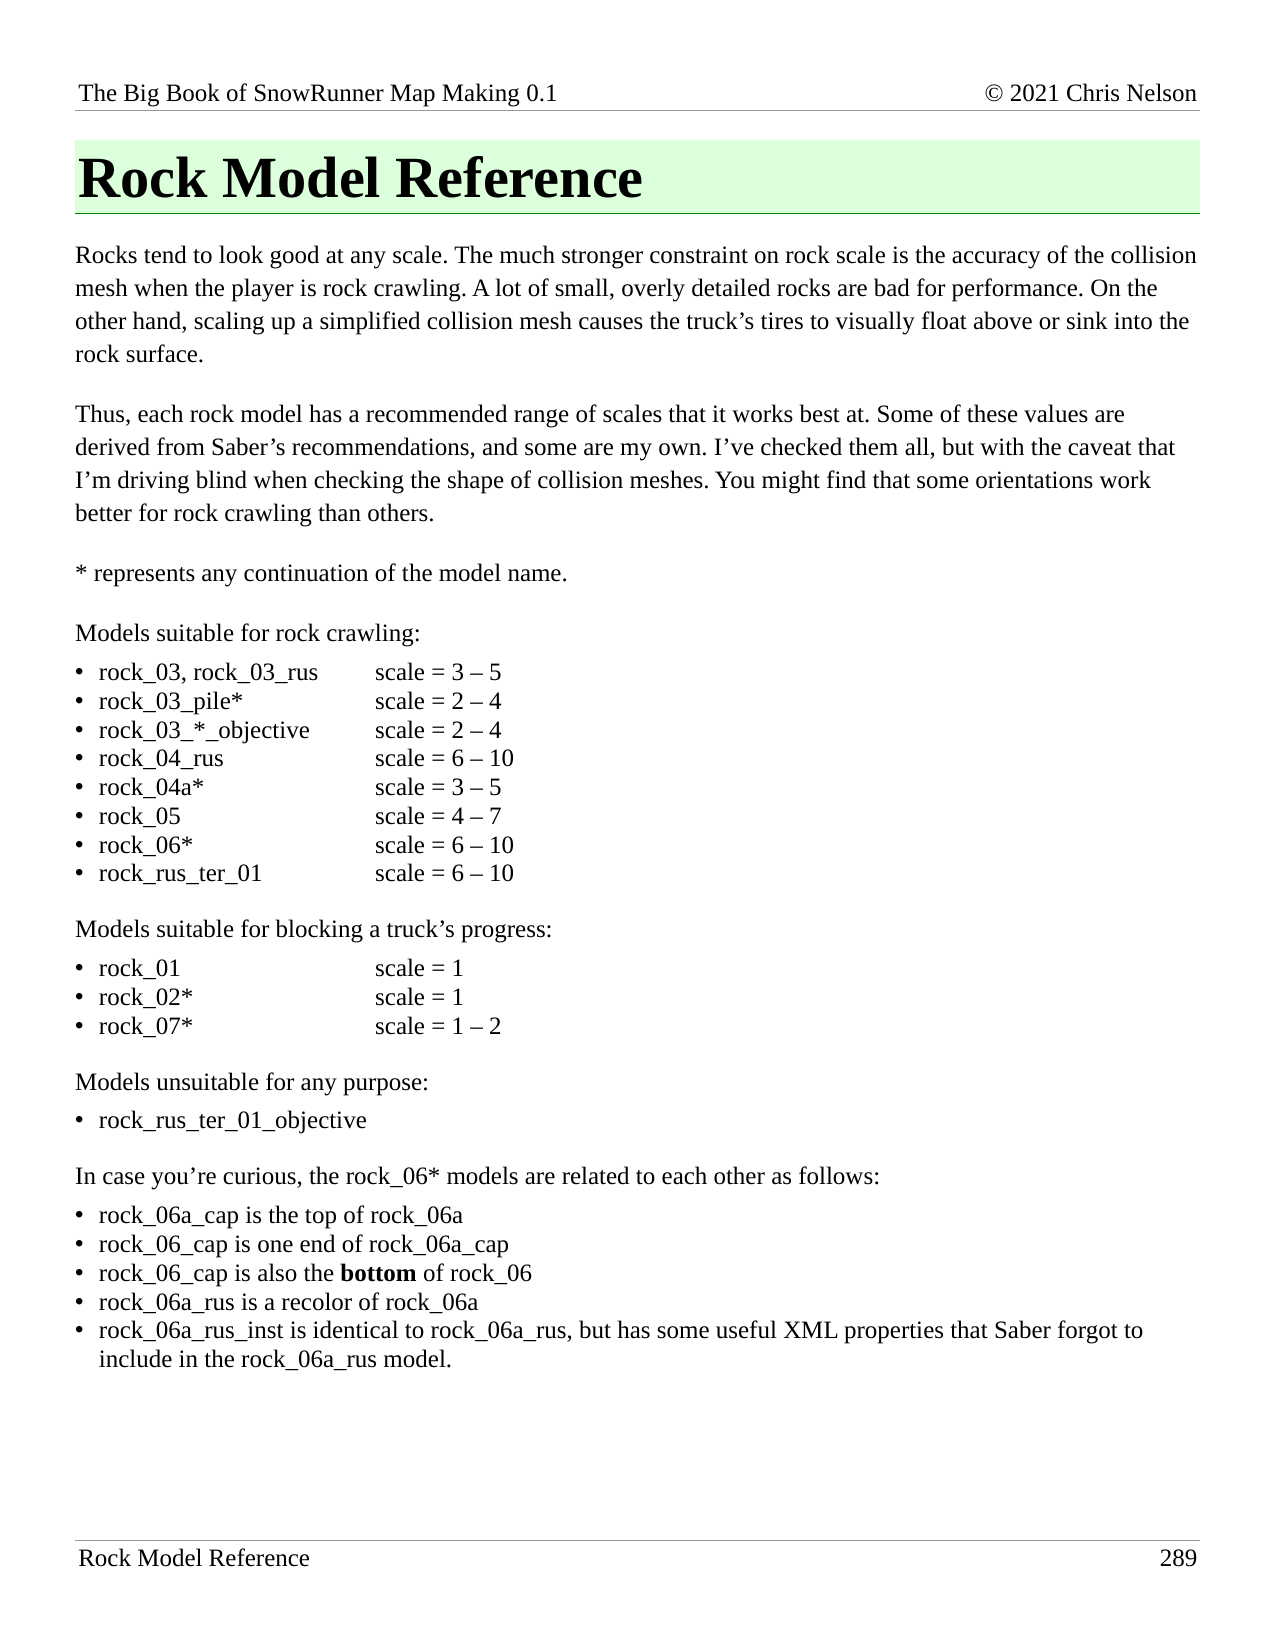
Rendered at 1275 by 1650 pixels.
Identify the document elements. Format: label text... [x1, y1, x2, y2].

list rock_04a* scale = 3 – 5 [75, 772, 1200, 801]
subtitle Models unsuitable for any purpose: [75, 1067, 1200, 1095]
text * represents any continuation of the model name. [75, 558, 1200, 587]
list rock_06a_cap is the top of rock_06a [75, 1200, 1200, 1229]
list rock_02* scale = 1 [75, 982, 1200, 1011]
list rock_06* scale = 6 – 10 [75, 830, 1200, 858]
list rock_01 scale = 1 [75, 953, 1200, 982]
subtitle Rock Model Reference [75, 140, 1200, 213]
list rock_03, rock_03_rus scale = 3 – 5 [75, 657, 1200, 686]
list rock_07* scale = 1 – 2 [75, 1011, 1200, 1039]
list rock_06a_rus_inst is identical to rock_06a_rus, but has some useful XML properties that Saber forgot to include in the rock_06a_rus model. [75, 1315, 1200, 1373]
list rock_rus_ter_01_objective [75, 1106, 1200, 1134]
list rock_06a_rus is a recolor of rock_06a [75, 1287, 1200, 1315]
list rock_06_cap is one end of rock_06a_cap [75, 1229, 1200, 1258]
text Thus, each rock model has a recommended range of scales that it works best at. Some of these values are derived from Saber’s recommendations, and some are my own. I’ve checked them all, but with the caveat that I’m driving blind when checking the shape of collision meshes. You might find that some orientations work better for rock crawling than others. [75, 399, 1200, 527]
list rock_03_pile* scale = 2 – 4 [75, 686, 1200, 715]
list rock_06_cap is also the bottom of rock_06 [75, 1258, 1200, 1287]
list rock_05 scale = 4 – 7 [75, 801, 1200, 830]
subtitle Models suitable for rock crawling: [75, 618, 1200, 647]
list rock_rus_ter_01 scale = 6 – 10 [75, 858, 1200, 887]
text Rocks tend to look good at any scale. The much stronger constraint on rock scale is the accuracy of the collision mesh when the player is rock crawling. A lot of small, overly detailed rocks are bad for performance. On the other hand, scaling up a simplified collision mesh causes the truck’s tires to visually float above or sink into the rock surface. [75, 240, 1200, 368]
list rock_03_*_objective scale = 2 – 4 [75, 715, 1200, 743]
subtitle Models suitable for blocking a truck’s progress: [75, 914, 1200, 943]
subtitle In case you’re curious, the rock_06* models are related to each other as follows: [75, 1161, 1200, 1190]
list rock_04_rus scale = 6 – 10 [75, 743, 1200, 772]
